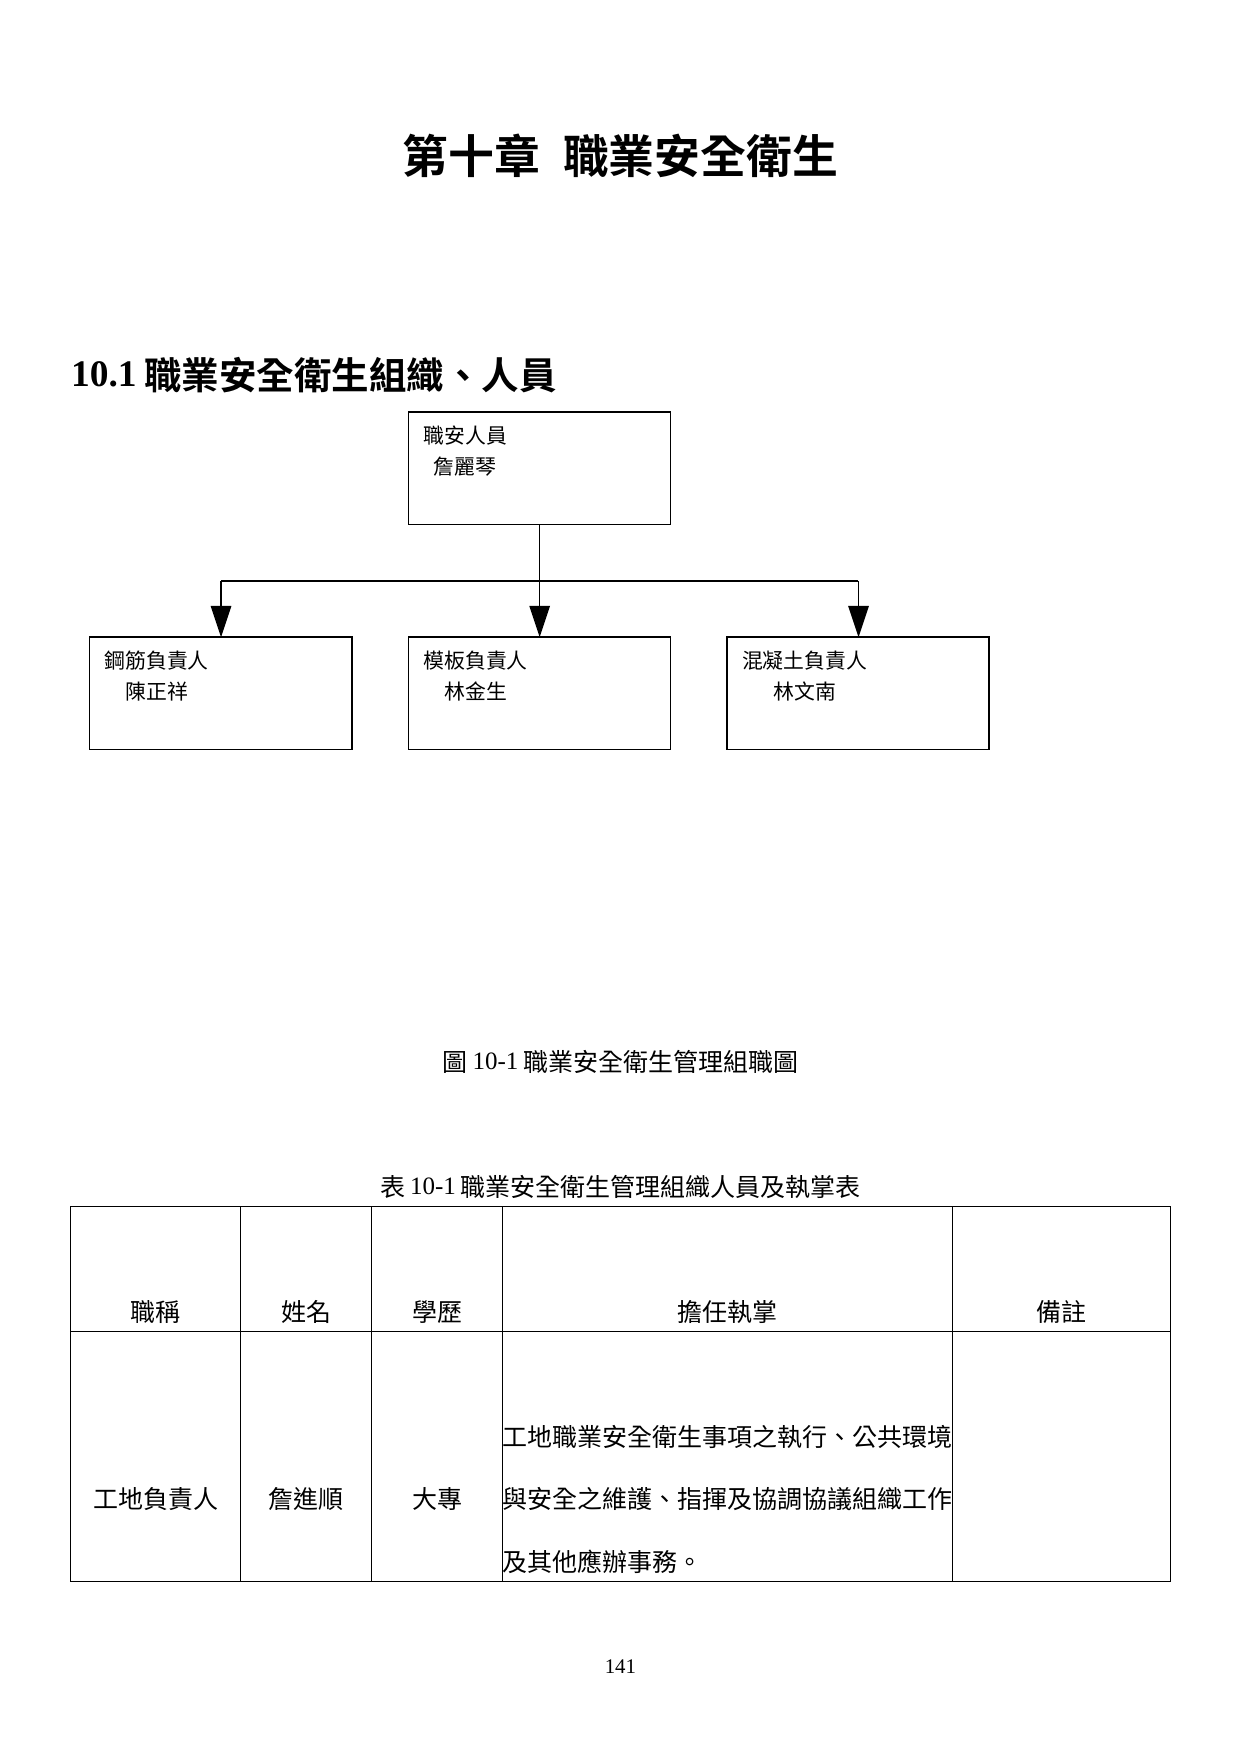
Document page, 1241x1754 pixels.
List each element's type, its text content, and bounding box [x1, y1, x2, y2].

table_cell 大專 [372, 1332, 502, 1581]
table_cell 詹進順 [241, 1332, 371, 1581]
text 10.1職業安全衛生組織、人員 [71, 331, 1169, 393]
table_header 職稱 [71, 1207, 240, 1331]
table_cell 工地負責人 [71, 1332, 240, 1581]
table_header 姓名 [241, 1207, 371, 1331]
table_header 備註 [953, 1207, 1170, 1331]
table_cell [953, 1332, 1170, 1581]
table_header 擔任執掌 [503, 1207, 952, 1331]
table_cell 工地職業安全衛生事項之執行、公共環境與安全之維護、指揮及協調協議組織工作及其他應辦事務。 [503, 1332, 952, 1581]
text 第十章 職業安全衛生 [71, 81, 1169, 206]
table_header 學歷 [372, 1207, 502, 1331]
text 表10-1職業安全衛生管理組織人員及執掌表 [71, 1143, 1169, 1206]
text 圖10-1職業安全衛生管理組職圖 [71, 1018, 1169, 1081]
